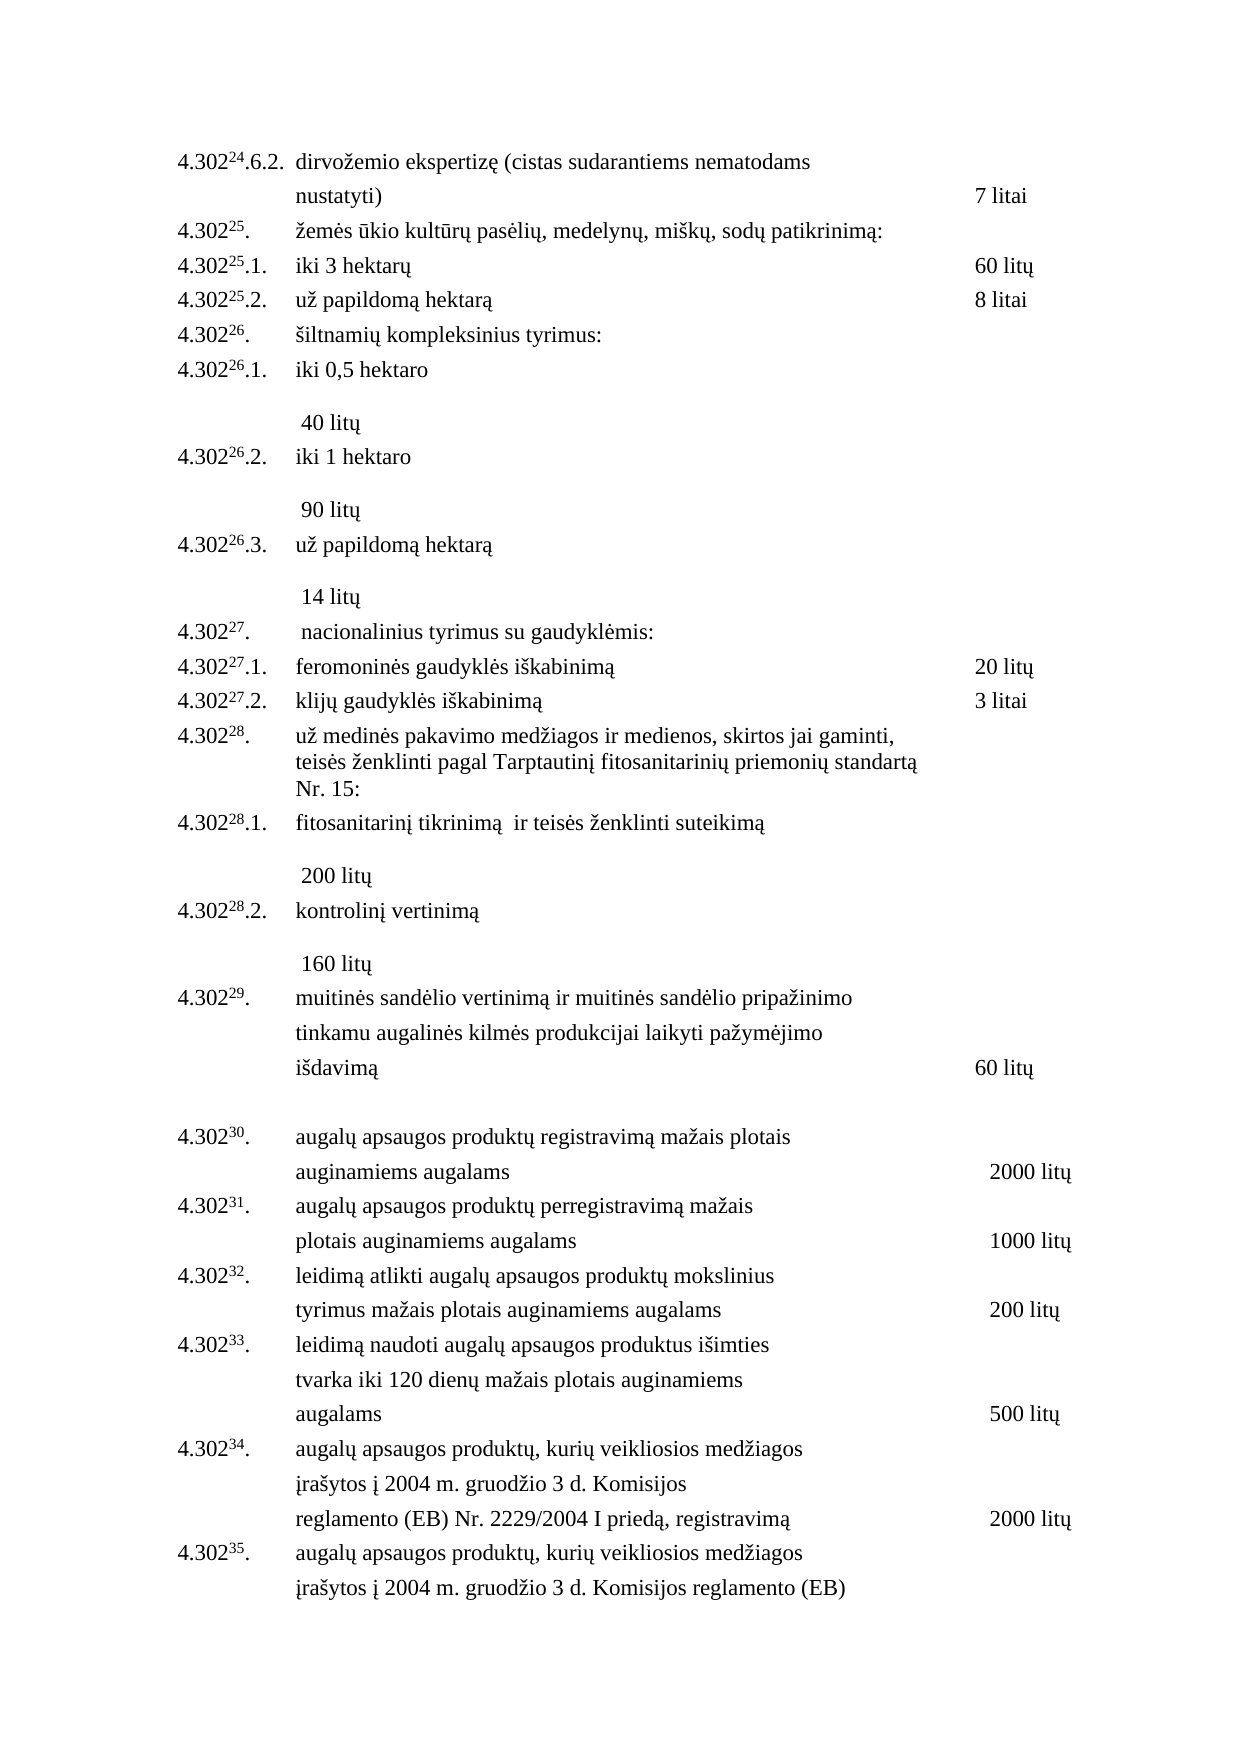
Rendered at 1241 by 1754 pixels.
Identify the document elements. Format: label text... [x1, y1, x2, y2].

text 4.30226.2. iki 1 hektaro 90 litų [177, 443, 930, 522]
text 4.30226.3. už papildomą hektarą 14 litų [177, 531, 930, 610]
text tvarka iki 120 dienų mažais plotais auginamiems [177, 1366, 1122, 1392]
text 4.30226. šiltnamių kompleksinius tyrimus: [177, 321, 930, 347]
text reglamento (EB) Nr. 2229/2004 I priedą, registravimą 2000 litų [177, 1504, 1122, 1531]
text 4.30229. muitinės sandėlio vertinimą ir muitinės sandėlio pripažinimo [177, 984, 1122, 1011]
text 4.30228.2. kontrolinį vertinimą 160 litų [177, 897, 930, 976]
text tyrimus mažais plotais auginamiems augalams 200 litų [177, 1296, 1122, 1323]
text 4.30228. už medinės pakavimo medžiagos ir medienos, skirtos jai gaminti, teisės ženklinti pagal Tarptautinį fitosanitarinių priemonių standartą Nr. 15: [177, 722, 930, 801]
text auginamiems augalams 2000 litų [177, 1158, 1122, 1184]
text išdavimą 60 litų [177, 1054, 1122, 1080]
text 4.30225. žemės ūkio kultūrų pasėlių, medelynų, miškų, sodų patikrinimą: [177, 217, 1122, 243]
text nustatyti) 7 litai [177, 182, 1122, 209]
text 4.30224.6.2. dirvožemio ekspertizę (cistas sudarantiems nematodams [177, 148, 1122, 174]
text 4.30227. nacionalinius tyrimus su gaudyklėmis: [177, 618, 1122, 644]
text plotais auginamiems augalams 1000 litų [177, 1227, 1122, 1253]
text augalams 500 litų [177, 1401, 1122, 1427]
text 4.30234. augalų apsaugos produktų, kurių veikliosios medžiagos [177, 1435, 1122, 1462]
text 4.30232. leidimą atlikti augalų apsaugos produktų mokslinius [177, 1262, 1122, 1288]
text 4.30226.1. iki 0,5 hektaro 40 litų [177, 356, 930, 435]
text 4.30227.2. klijų gaudyklės iškabinimą 3 litai [177, 687, 1122, 714]
text tinkamu augalinės kilmės produkcijai laikyti pažymėjimo [177, 1019, 1122, 1045]
text įrašytos į 2004 m. gruodžio 3 d. Komisijos [177, 1470, 1122, 1496]
text 4.30231. augalų apsaugos produktų perregistravimą mažais [177, 1192, 1122, 1219]
text 4.30230. augalų apsaugos produktų registravimą mažais plotais [177, 1123, 1122, 1149]
text 4.30235. augalų apsaugos produktų, kurių veikliosios medžiagos [177, 1539, 1122, 1566]
text 4.30227.1. feromoninės gaudyklės iškabinimą 20 litų [177, 653, 1122, 679]
text 4.30225.2. už papildomą hektarą 8 litai [177, 286, 1122, 313]
text 4.30228.1. fitosanitarinį tikrinimą ir teisės ženklinti suteikimą 200 litų [177, 809, 930, 888]
text 4.30225.1. iki 3 hektarų 60 litų [177, 252, 1122, 278]
text įrašytos į 2004 m. gruodžio 3 d. Komisijos reglamento (EB) [177, 1574, 1122, 1600]
text 4.30233. leidimą naudoti augalų apsaugos produktus išimties [177, 1331, 1122, 1357]
